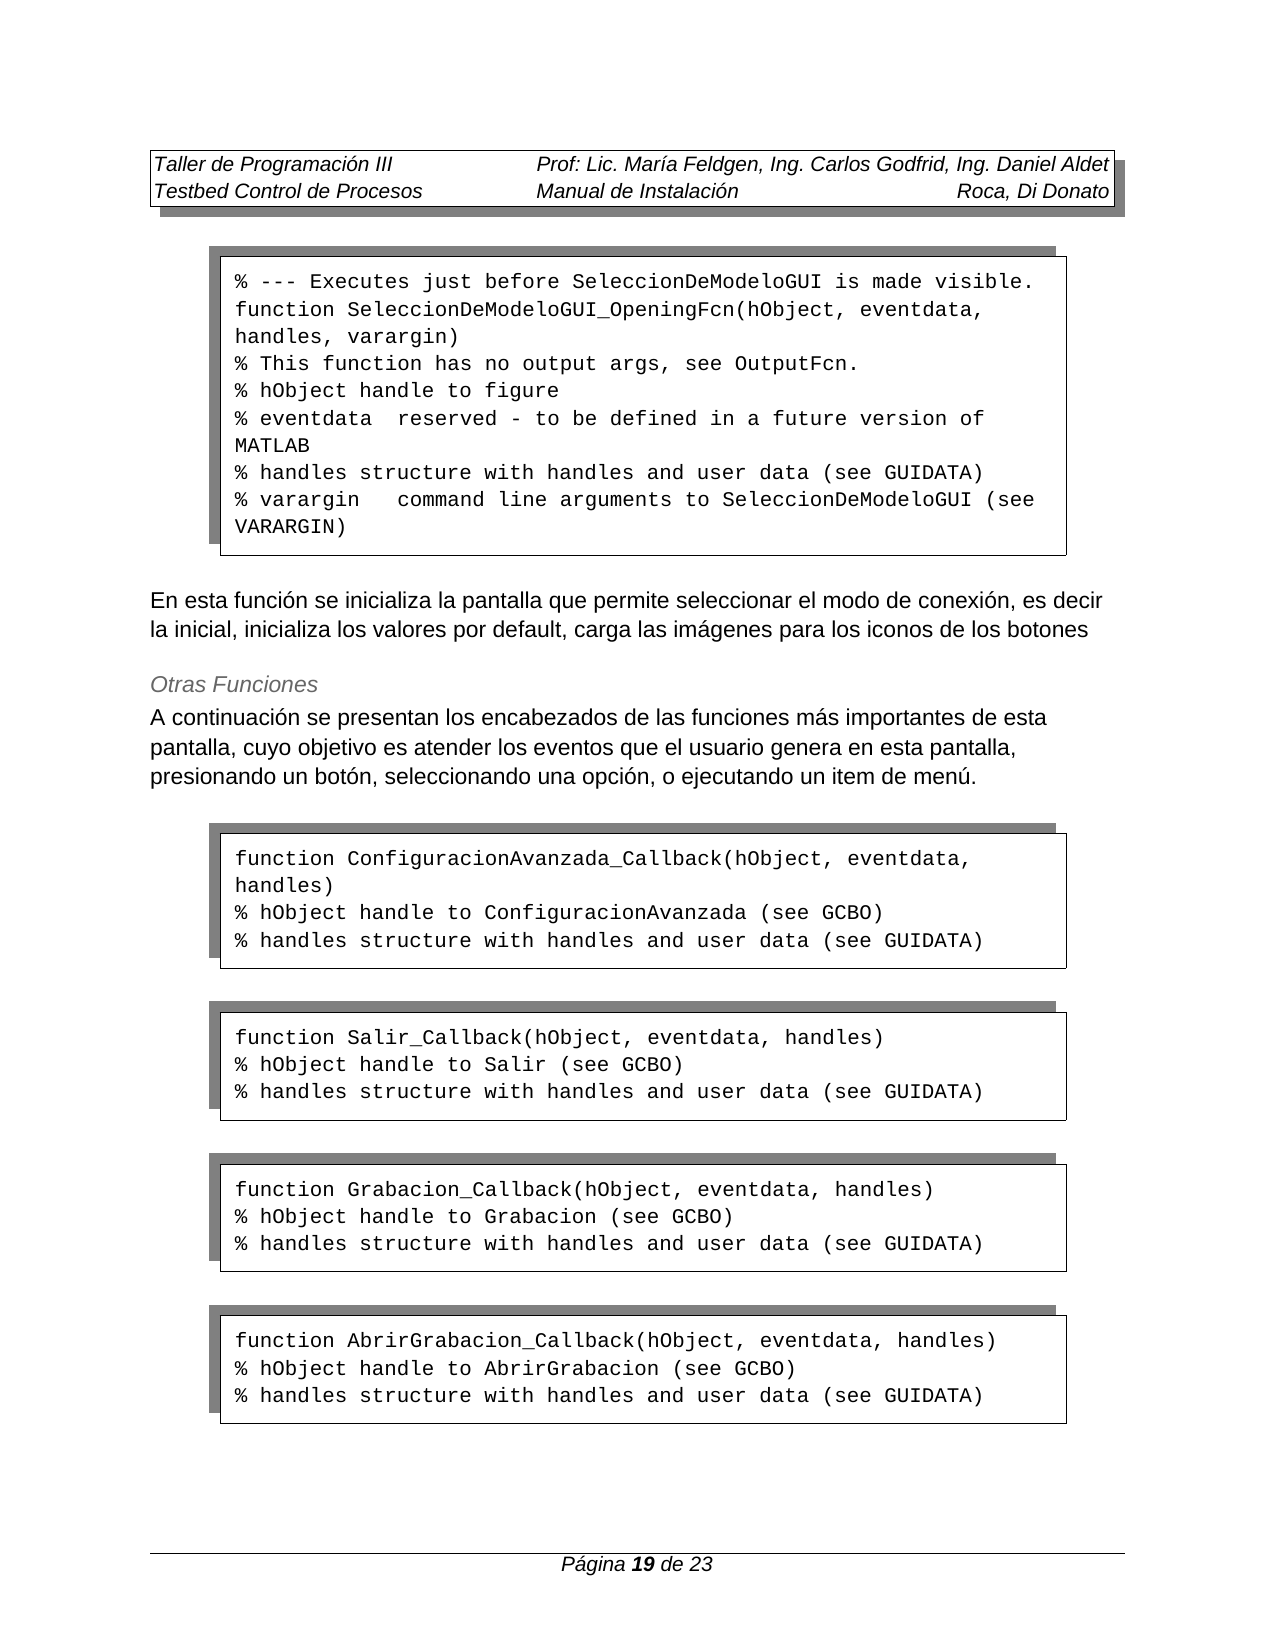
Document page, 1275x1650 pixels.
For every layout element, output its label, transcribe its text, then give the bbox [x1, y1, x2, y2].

text % hObject handle to Salir (see GCBO) [221, 1039, 1066, 1066]
text function Salir_Callback(hObject, eventdata, handles) [221, 1013, 1066, 1039]
text A continuación se presentan los encabezados de las funciones más importantes de esta pantalla, cuyo objetivo es atender los eventos que el usuario genera en esta pantalla, presionando un botón, seleccionando una opción, o ejecutando un item de menú. [150, 705, 1125, 789]
text % varargin command line arguments to SeleccionDeModeloGUI (see VARARGIN) [221, 474, 1066, 555]
text % handles structure with handles and user data (see GUIDATA) [221, 1066, 1066, 1120]
text % eventdata reserved - to be defined in a future version of MATLAB [221, 393, 1066, 447]
text function AbrirGrabacion_Callback(hObject, eventdata, handles) [221, 1316, 1066, 1343]
text % hObject handle to figure [221, 365, 1066, 393]
text % handles structure with handles and user data (see GUIDATA) [221, 1370, 1066, 1423]
text % handles structure with handles and user data (see GUIDATA) [221, 915, 1066, 968]
text % hObject handle to Grabacion (see GCBO) [221, 1191, 1066, 1218]
text En esta función se inicializa la pantalla que permite seleccionar el modo de conexión, es decir la inicial, inicializa los valores por default, carga las imágenes para los iconos de los botones [150, 588, 1125, 643]
text function Grabacion_Callback(hObject, eventdata, handles) [221, 1165, 1066, 1191]
text % This function has no output args, see OutputFcn. [221, 338, 1066, 365]
text function SeleccionDeModeloGUI_OpeningFcn(hObject, eventdata, handles, varargin) [221, 284, 1066, 338]
text % --- Executes just before SeleccionDeModeloGUI is made visible. [221, 257, 1066, 284]
subtitle Otras Funciones [150, 671, 1125, 697]
text function ConfiguracionAvanzada_Callback(hObject, eventdata, handles) [221, 834, 1066, 887]
text % handles structure with handles and user data (see GUIDATA) [221, 447, 1066, 474]
text % hObject handle to AbrirGrabacion (see GCBO) [221, 1343, 1066, 1370]
text % handles structure with handles and user data (see GUIDATA) [221, 1218, 1066, 1271]
text % hObject handle to ConfiguracionAvanzada (see GCBO) [221, 887, 1066, 915]
